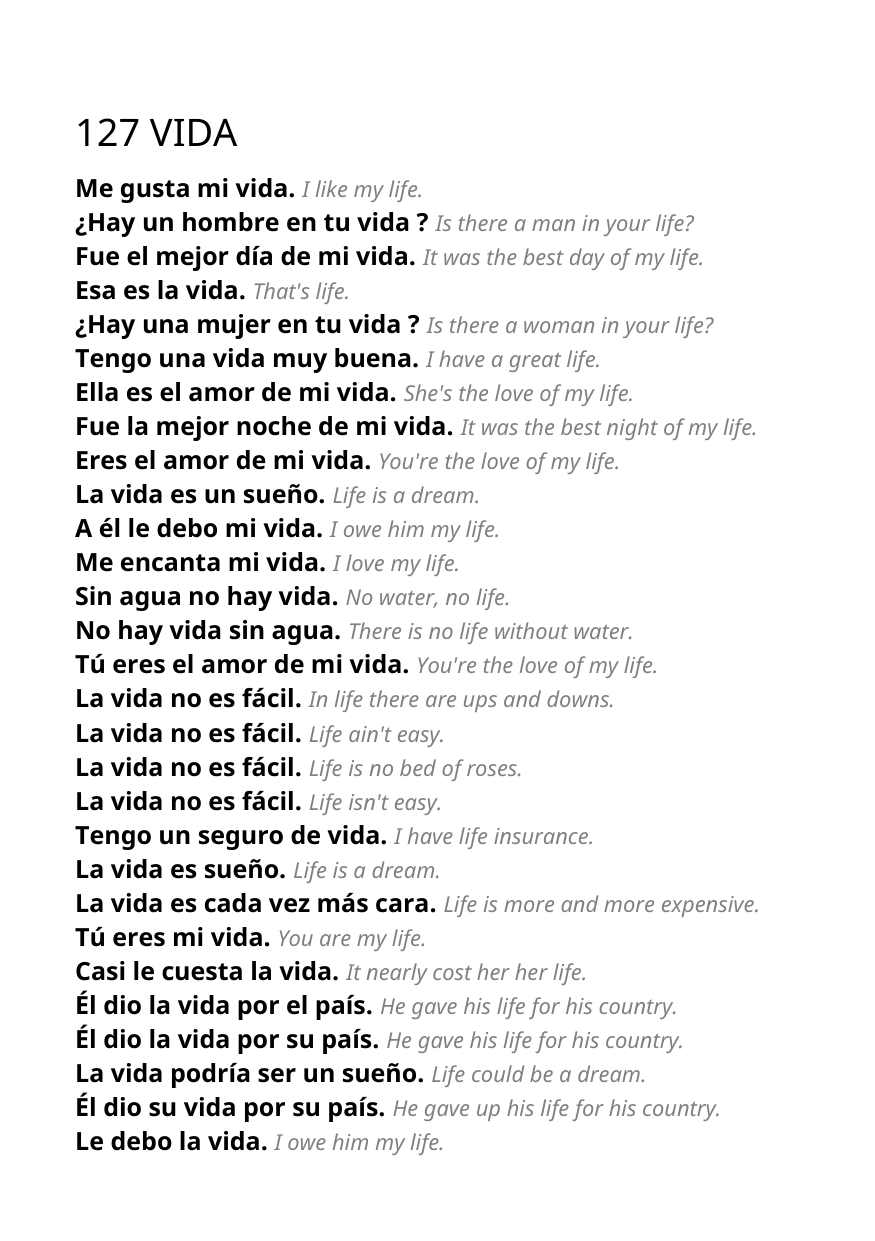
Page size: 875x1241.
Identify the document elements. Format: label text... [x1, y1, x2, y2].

text La vida no es fácil. Life ain't easy. [75, 715, 799, 749]
text Fue el mejor día de mi vida. It was the best day of my life. [75, 238, 799, 272]
text La vida es sueño. Life is a dream. [75, 851, 799, 886]
text Me encanta mi vida. I love my life. [75, 545, 799, 579]
text La vida es un sueño. Life is a dream. [75, 477, 799, 511]
text Me gusta mi vida. I like my life. [75, 170, 799, 204]
text Eres el amor de mi vida. You're the love of my life. [75, 443, 799, 477]
text La vida no es fácil. In life there are ups and downs. [75, 681, 799, 715]
text Fue la mejor noche de mi vida. It was the best night of my life. [75, 409, 799, 443]
text Casi le cuesta la vida. It nearly cost her her life. [75, 954, 799, 988]
text Tengo un seguro de vida. I have life insurance. [75, 817, 799, 851]
text La vida no es fácil. Life is no bed of roses. [75, 749, 799, 783]
text ¿Hay una mujer en tu vida ? Is there a woman in your life? [75, 306, 799, 341]
text Tú eres el amor de mi vida. You're the love of my life. [75, 647, 799, 681]
text La vida es cada vez más cara. Life is more and more expensive. [75, 886, 799, 919]
text Él dio la vida por su país. He gave his life for his country. [75, 1022, 799, 1056]
text No hay vida sin agua. There is no life without water. [75, 613, 799, 647]
subtitle 127 VIDA [75, 106, 799, 158]
text Él dio su vida por su país. He gave up his life for his country. [75, 1090, 799, 1124]
text La vida no es fácil. Life isn't easy. [75, 783, 799, 817]
text La vida podría ser un sueño. Life could be a dream. [75, 1056, 799, 1090]
text Tengo una vida muy buena. I have a great life. [75, 341, 799, 374]
text Ella es el amor de mi vida. She's the love of my life. [75, 374, 799, 409]
text Esa es la vida. That's life. [75, 272, 799, 306]
text Sin agua no hay vida. No water, no life. [75, 579, 799, 613]
text Tú eres mi vida. You are my life. [75, 919, 799, 954]
text Le debo la vida. I owe him my life. [75, 1124, 799, 1158]
text ¿Hay un hombre en tu vida ? Is there a man in your life? [75, 204, 799, 238]
text A él le debo mi vida. I owe him my life. [75, 511, 799, 545]
text Él dio la vida por el país. He gave his life for his country. [75, 988, 799, 1022]
